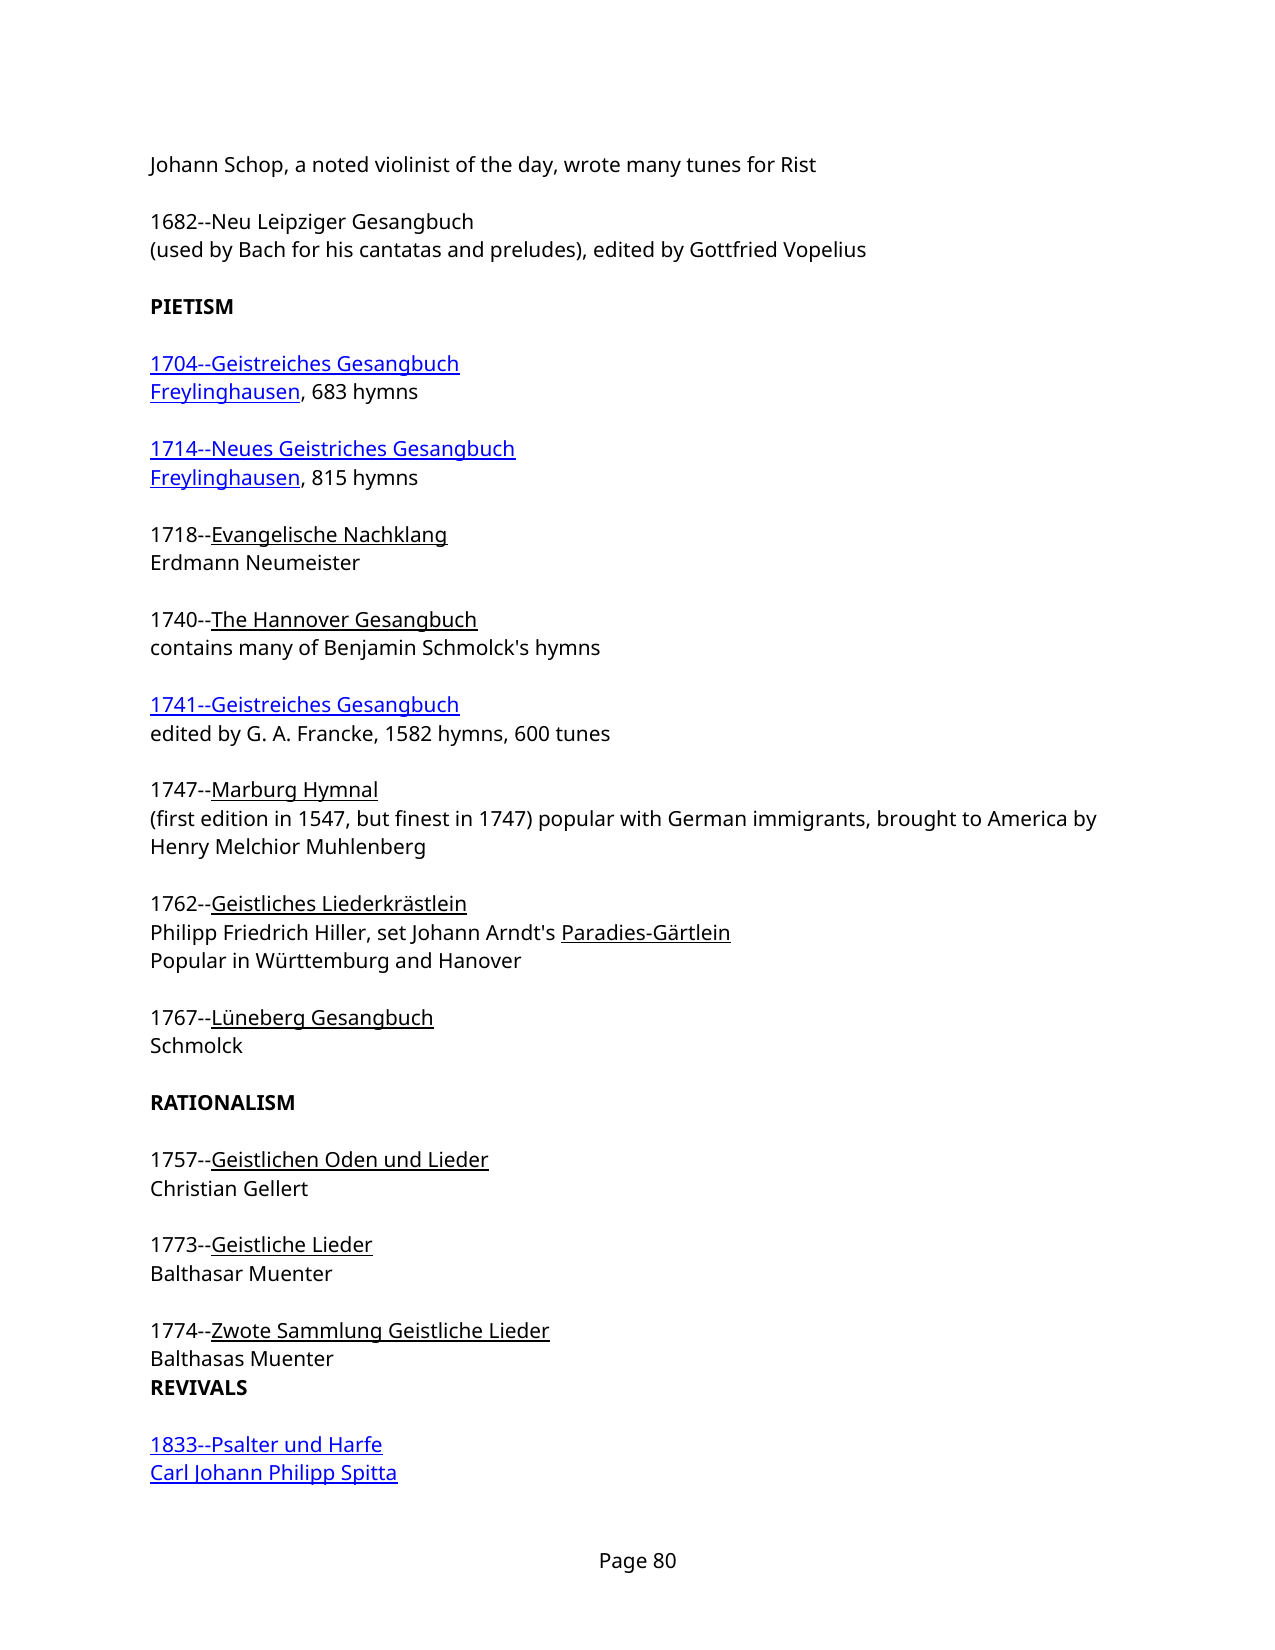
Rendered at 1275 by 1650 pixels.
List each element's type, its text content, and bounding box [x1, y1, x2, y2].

text edited by G. A. Francke, 1582 hymns, 600 tunes [150, 719, 1125, 747]
text (used by Bach for his cantatas and preludes), edited by Gottfried Vopelius [150, 235, 1125, 264]
text REVIVALS [150, 1373, 1125, 1401]
text Popular in Württemburg and Hanover [150, 946, 1125, 975]
text Balthasar Muenter [150, 1259, 1125, 1287]
text 1833--Psalter und Harfe [150, 1430, 1125, 1458]
text 1762--Geistliches Liederkrästlein [150, 889, 1125, 918]
text 1767--Lüneberg Gesangbuch [150, 1003, 1125, 1032]
text Carl Johann Philipp Spitta [150, 1458, 1125, 1487]
text RATIONALISM [150, 1088, 1125, 1117]
text Philipp Friedrich Hiller, set Johann Arndt's Paradies-Gärtlein [150, 918, 1125, 946]
text (first edition in 1547, but finest in 1747) popular with German immigrants, brought to America by Henry Melchior Muhlenberg [150, 804, 1125, 861]
text PIETISM [150, 292, 1125, 321]
text contains many of Benjamin Schmolck's hymns [150, 633, 1125, 662]
text 1773--Geistliche Lieder [150, 1231, 1125, 1259]
text 1740--The Hannover Gesangbuch [150, 605, 1125, 633]
text Schmolck [150, 1032, 1125, 1060]
text 1704--Geistreiches Gesangbuch [150, 349, 1125, 377]
text 1682--Neu Leipziger Gesangbuch [150, 207, 1125, 235]
text Christian Gellert [150, 1174, 1125, 1202]
text 1714--Neues Geistriches Gesangbuch [150, 434, 1125, 463]
text 1757--Geistlichen Oden und Lieder [150, 1145, 1125, 1174]
text Erdmann Neumeister [150, 548, 1125, 577]
text Freylinghausen, 815 hymns [150, 463, 1125, 491]
text Johann Schop, a noted violinist of the day, wrote many tunes for Rist [150, 150, 1125, 178]
text 1741--Geistreiches Gesangbuch [150, 690, 1125, 719]
text Balthasas Muenter [150, 1344, 1125, 1373]
text 1774--Zwote Sammlung Geistliche Lieder [150, 1316, 1125, 1344]
text Freylinghausen, 683 hymns [150, 377, 1125, 406]
text 1747--Marburg Hymnal [150, 776, 1125, 804]
text 1718--Evangelische Nachklang [150, 520, 1125, 548]
